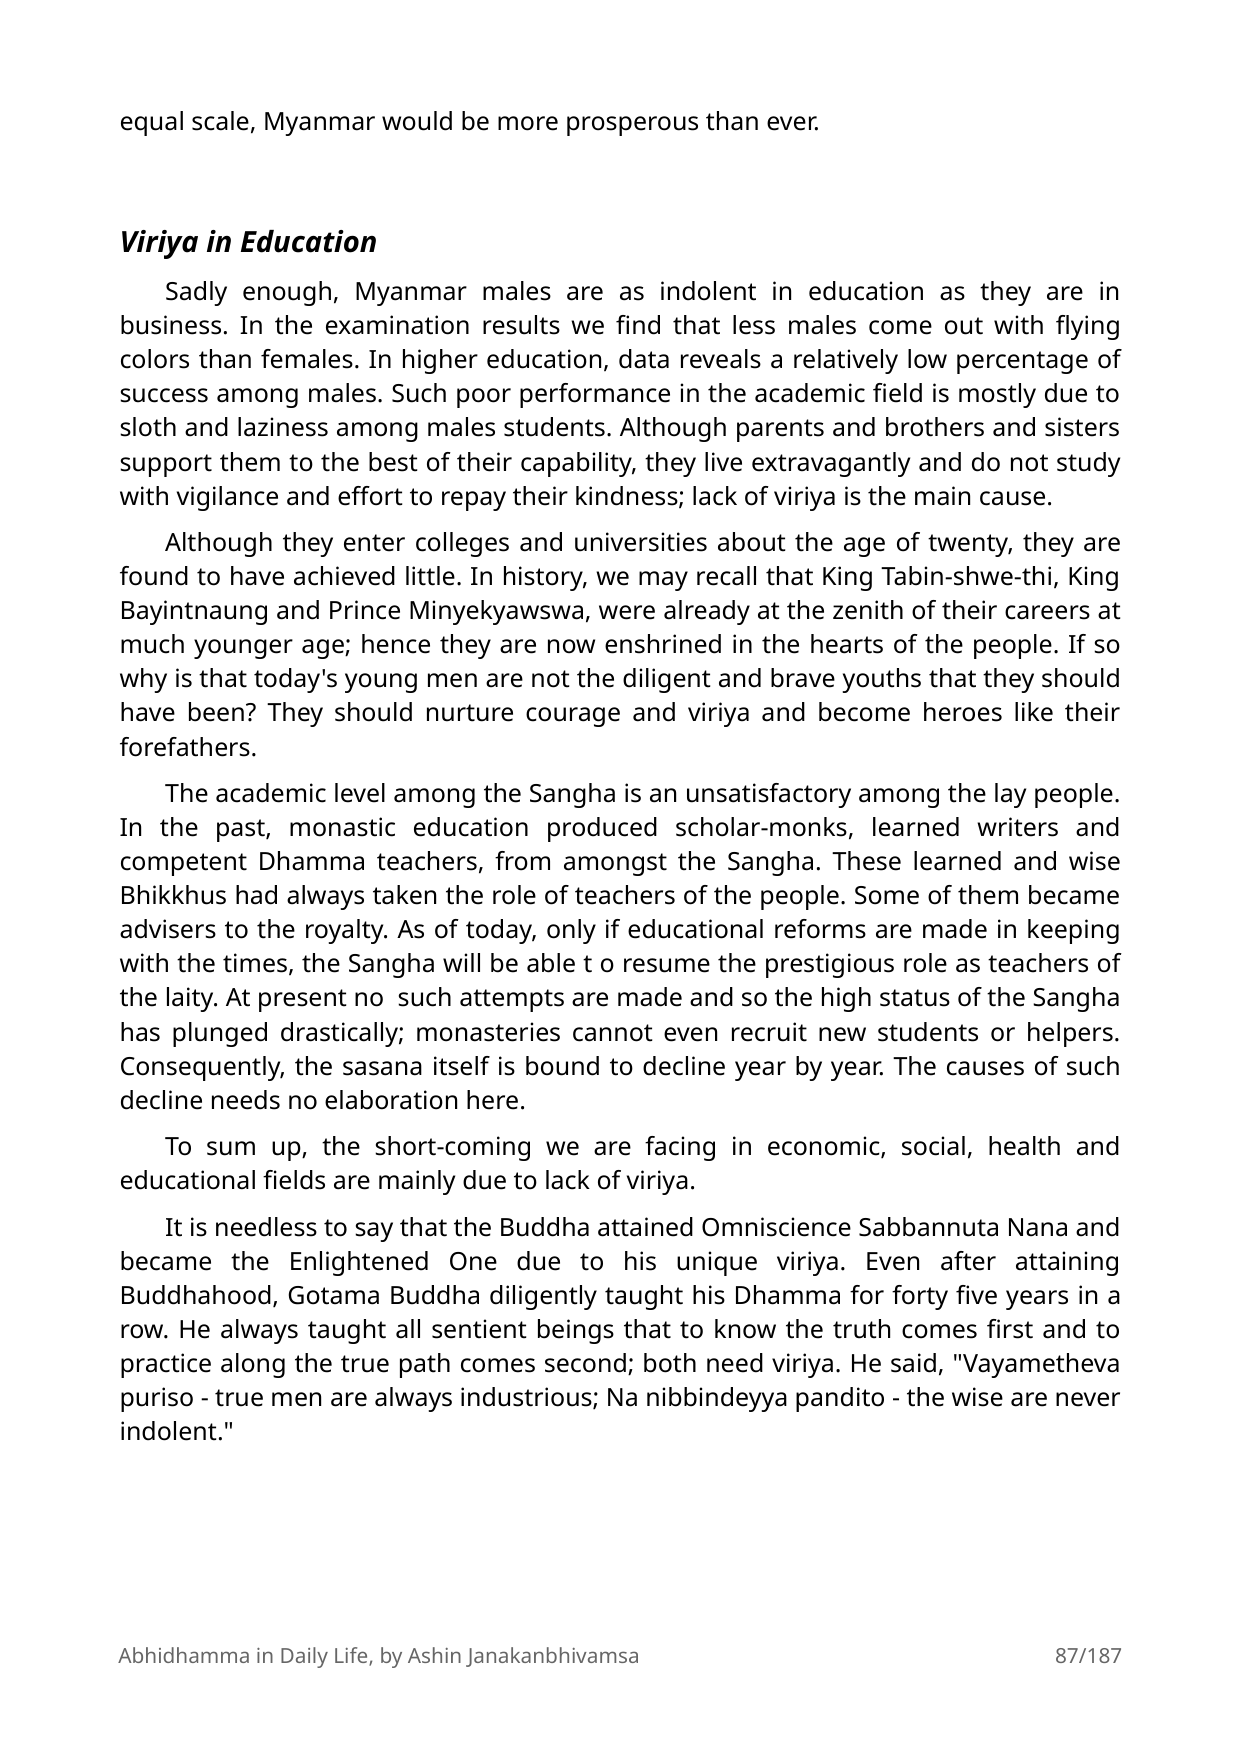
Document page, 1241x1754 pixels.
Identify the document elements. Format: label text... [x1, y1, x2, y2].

subtitle Viriya in Education [119, 222, 1122, 261]
text It is needless to say that the Buddha attained Omniscience Sabbannuta Nana and became the Enlightened One due to his unique viriya. Even after attaining Buddhahood, Gotama Buddha diligently taught his Dhamma for forty five years in a row. He always taught all sentient beings that to know the truth comes first and to practice along the true path comes second; both need viriya. He said, "Vayametheva puriso - true men are always industrious; Na nibbindeyya pandito - the wise are never indolent." [119, 1209, 1122, 1448]
text equal scale, Myanmar would be more prosperous than ever. [119, 103, 1122, 138]
text The academic level among the Sangha is an unsatisfactory among the lay people. In the past, monastic education produced scholar-monks, learned writers and competent Dhamma teachers, from amongst the Sangha. These learned and wise Bhikkhus had always taken the role of teachers of the people. Some of them became advisers to the royalty. As of today, only if educational reforms are made in keeping with the times, the Sangha will be able t o resume the prestigious role as teachers of the laity. At present no such attempts are made and so the high status of the Sangha has plunged drastically; monasteries cannot even recruit new students or helpers. Consequently, the sasana itself is bound to decline year by year. The causes of such decline needs no elaboration here. [119, 776, 1122, 1116]
text To sum up, the short-coming we are facing in economic, social, health and educational fields are mainly due to lack of viriya. [119, 1129, 1122, 1197]
text Although they enter colleges and universities about the age of twenty, they are found to have achieved little. In history, we may recall that King Tabin-shwe-thi, King Bayintnaung and Prince Minyekyawswa, were already at the zenith of their careers at much younger age; hence they are now enshrined in the hearts of the people. If so why is that today's young men are not the diligent and brave youths that they should have been? They should nurture courage and viriya and become heroes like their forefathers. [119, 525, 1122, 763]
text Sadly enough, Myanmar males are as indolent in education as they are in business. In the examination results we find that less males come out with flying colors than females. In higher education, data reveals a relatively low percentage of success among males. Such poor performance in the academic field is mostly due to sloth and laziness among males students. Although parents and brothers and sisters support them to the best of their capability, they live extravagantly and do not study with vigilance and effort to repay their kindness; lack of viriya is the main cause. [119, 274, 1122, 512]
